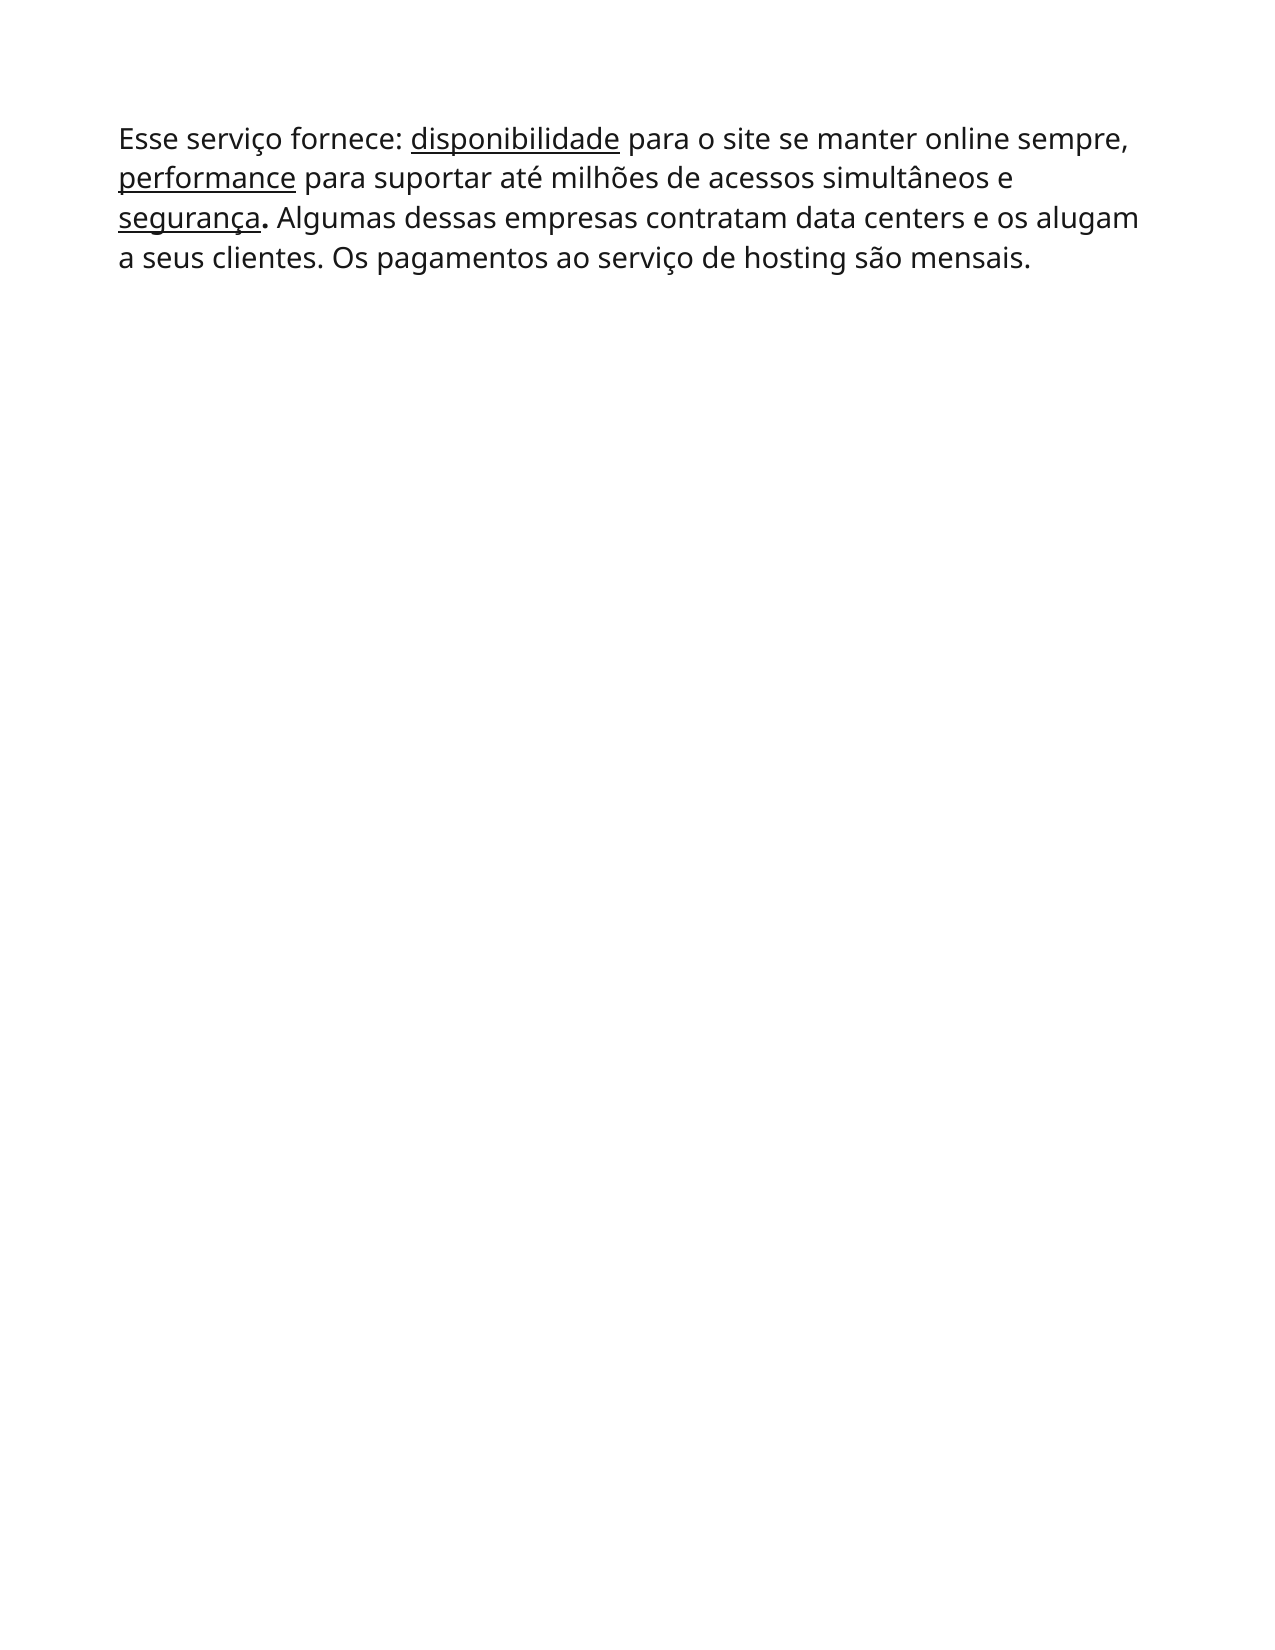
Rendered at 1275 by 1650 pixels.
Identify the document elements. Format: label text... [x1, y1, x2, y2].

text Esse serviço fornece: disponibilidade para o site se manter online sempre, performance para suportar até milhões de acessos simultâneos e segurança. Algumas dessas empresas contratam data centers e os alugam a seus clientes. Os pagamentos ao serviço de hosting são mensais. [118, 118, 1157, 277]
